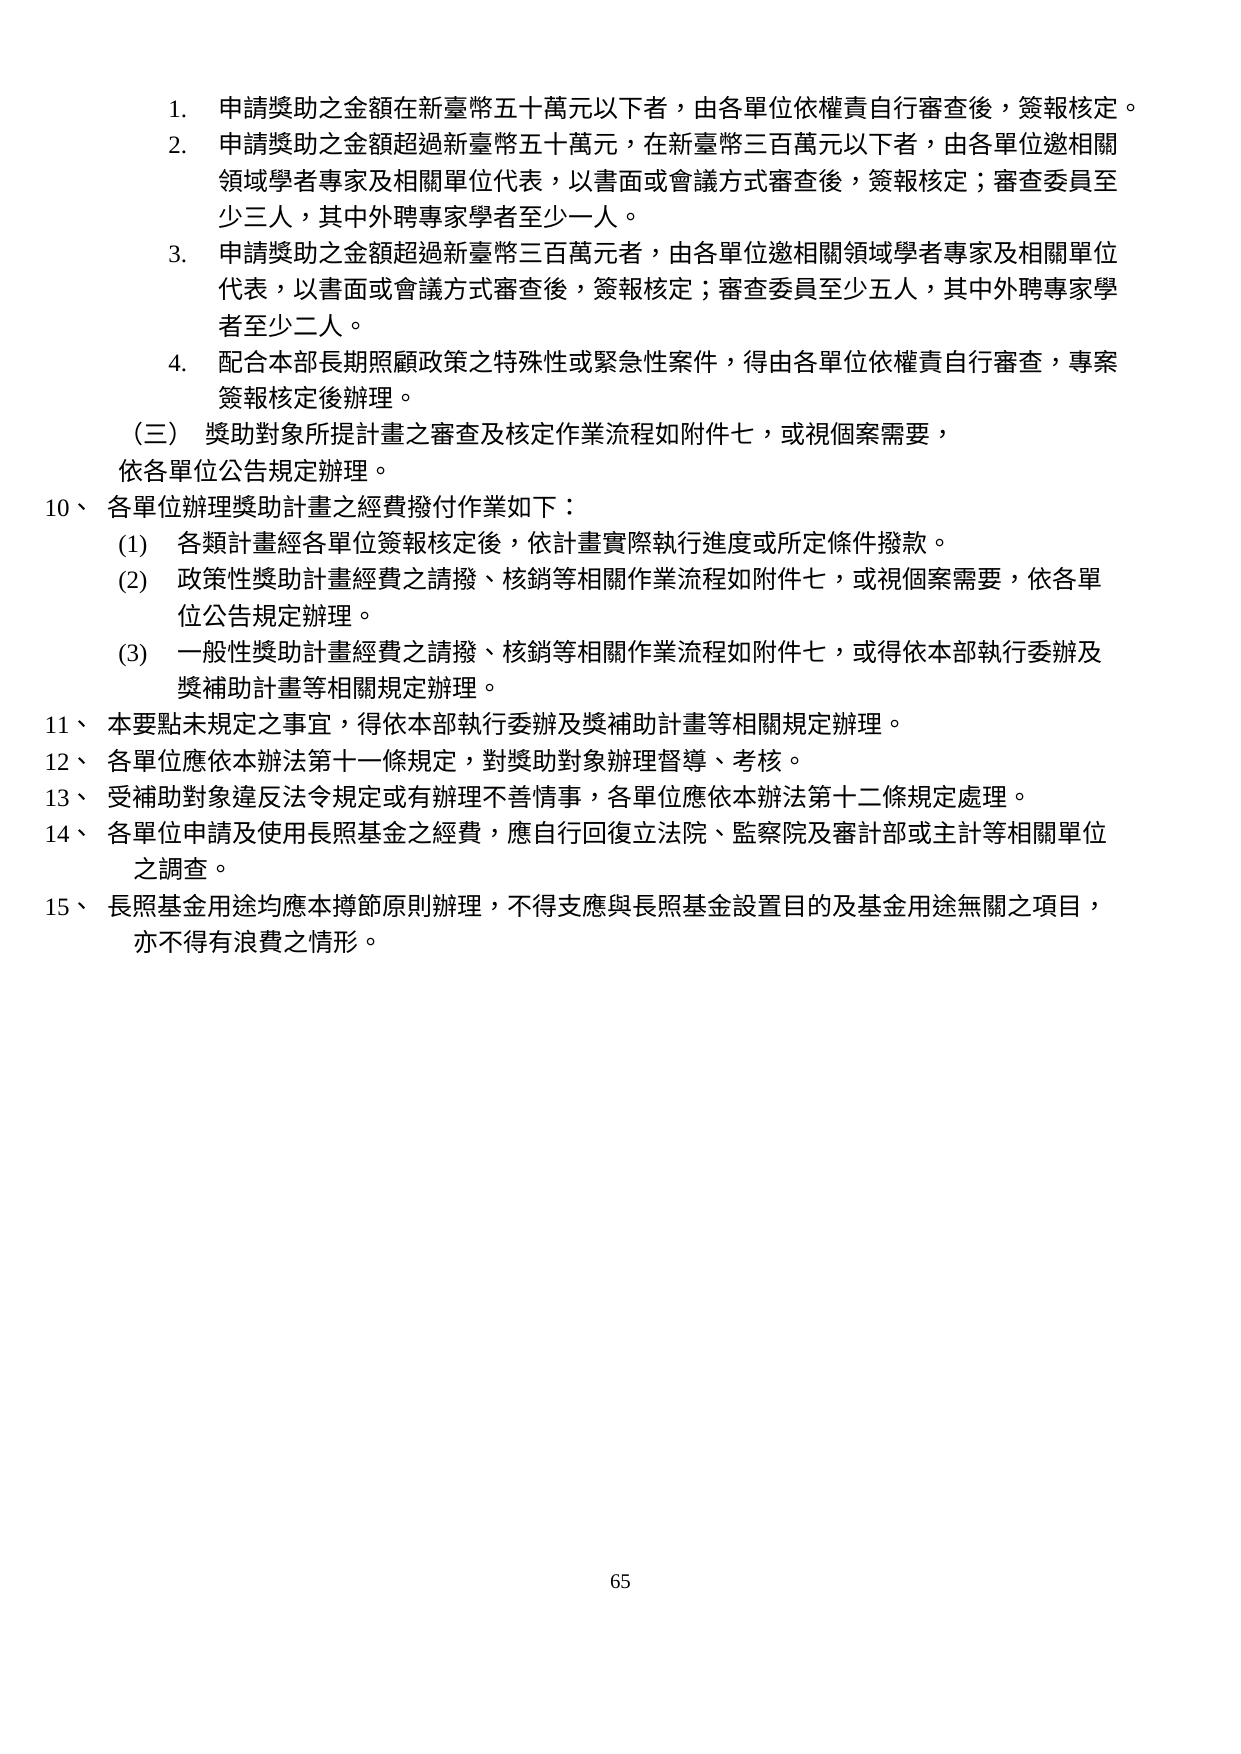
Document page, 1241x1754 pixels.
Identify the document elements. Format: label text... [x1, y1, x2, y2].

list 各單位辦理獎助計畫之經費撥付作業如下： [44, 487, 1122, 524]
list 受補助對象違反法令規定或有辦理不善情事，各單位應依本辦法第十二條規定處理。 [44, 777, 1122, 814]
list 各類計畫經各單位簽報核定後，依計畫實際執行進度或所定條件撥款。 [118, 524, 1122, 560]
list 本要點未規定之事宜，得依本部執行委辦及獎補助計畫等相關規定辦理。 [44, 705, 1122, 741]
text 依各單位公告規定辦理。 [118, 451, 1122, 487]
list 長照基金用途均應本撙節原則辦理，不得支應與長照基金設置目的及基金用途無關之項目，亦不得有浪費之情形。 [44, 886, 1122, 959]
text （三） 獎助對象所提計畫之審查及核定作業流程如附件七，或視個案需要， [118, 415, 1122, 451]
list 申請獎助之金額超過新臺幣三百萬元者，由各單位邀相關領域學者專家及相關單位代表，以書面或會議方式審查後，簽報核定；審查委員至少五人，其中外聘專家學者至少二人。 [168, 234, 1122, 342]
list 各單位應依本辦法第十一條規定，對獎助對象辦理督導、考核。 [44, 741, 1122, 777]
list 一般性獎助計畫經費之請撥、核銷等相關作業流程如附件七，或得依本部執行委辦及獎補助計畫等相關規定辦理。 [118, 632, 1122, 705]
list 申請獎助之金額在新臺幣五十萬元以下者，由各單位依權責自行審查後，簽報核定。 [168, 89, 1122, 125]
list 政策性獎助計畫經費之請撥、核銷等相關作業流程如附件七，或視個案需要，依各單位公告規定辦理。 [118, 560, 1122, 632]
list 各單位申請及使用長照基金之經費，應自行回復立法院、監察院及審計部或主計等相關單位之調查。 [44, 814, 1122, 886]
list 配合本部長期照顧政策之特殊性或緊急性案件，得由各單位依權責自行審查，專案簽報核定後辦理。 [168, 342, 1122, 415]
list 申請獎助之金額超過新臺幣五十萬元，在新臺幣三百萬元以下者，由各單位邀相關領域學者專家及相關單位代表，以書面或會議方式審查後，簽報核定；審查委員至少三人，其中外聘專家學者至少一人。 [168, 125, 1122, 234]
